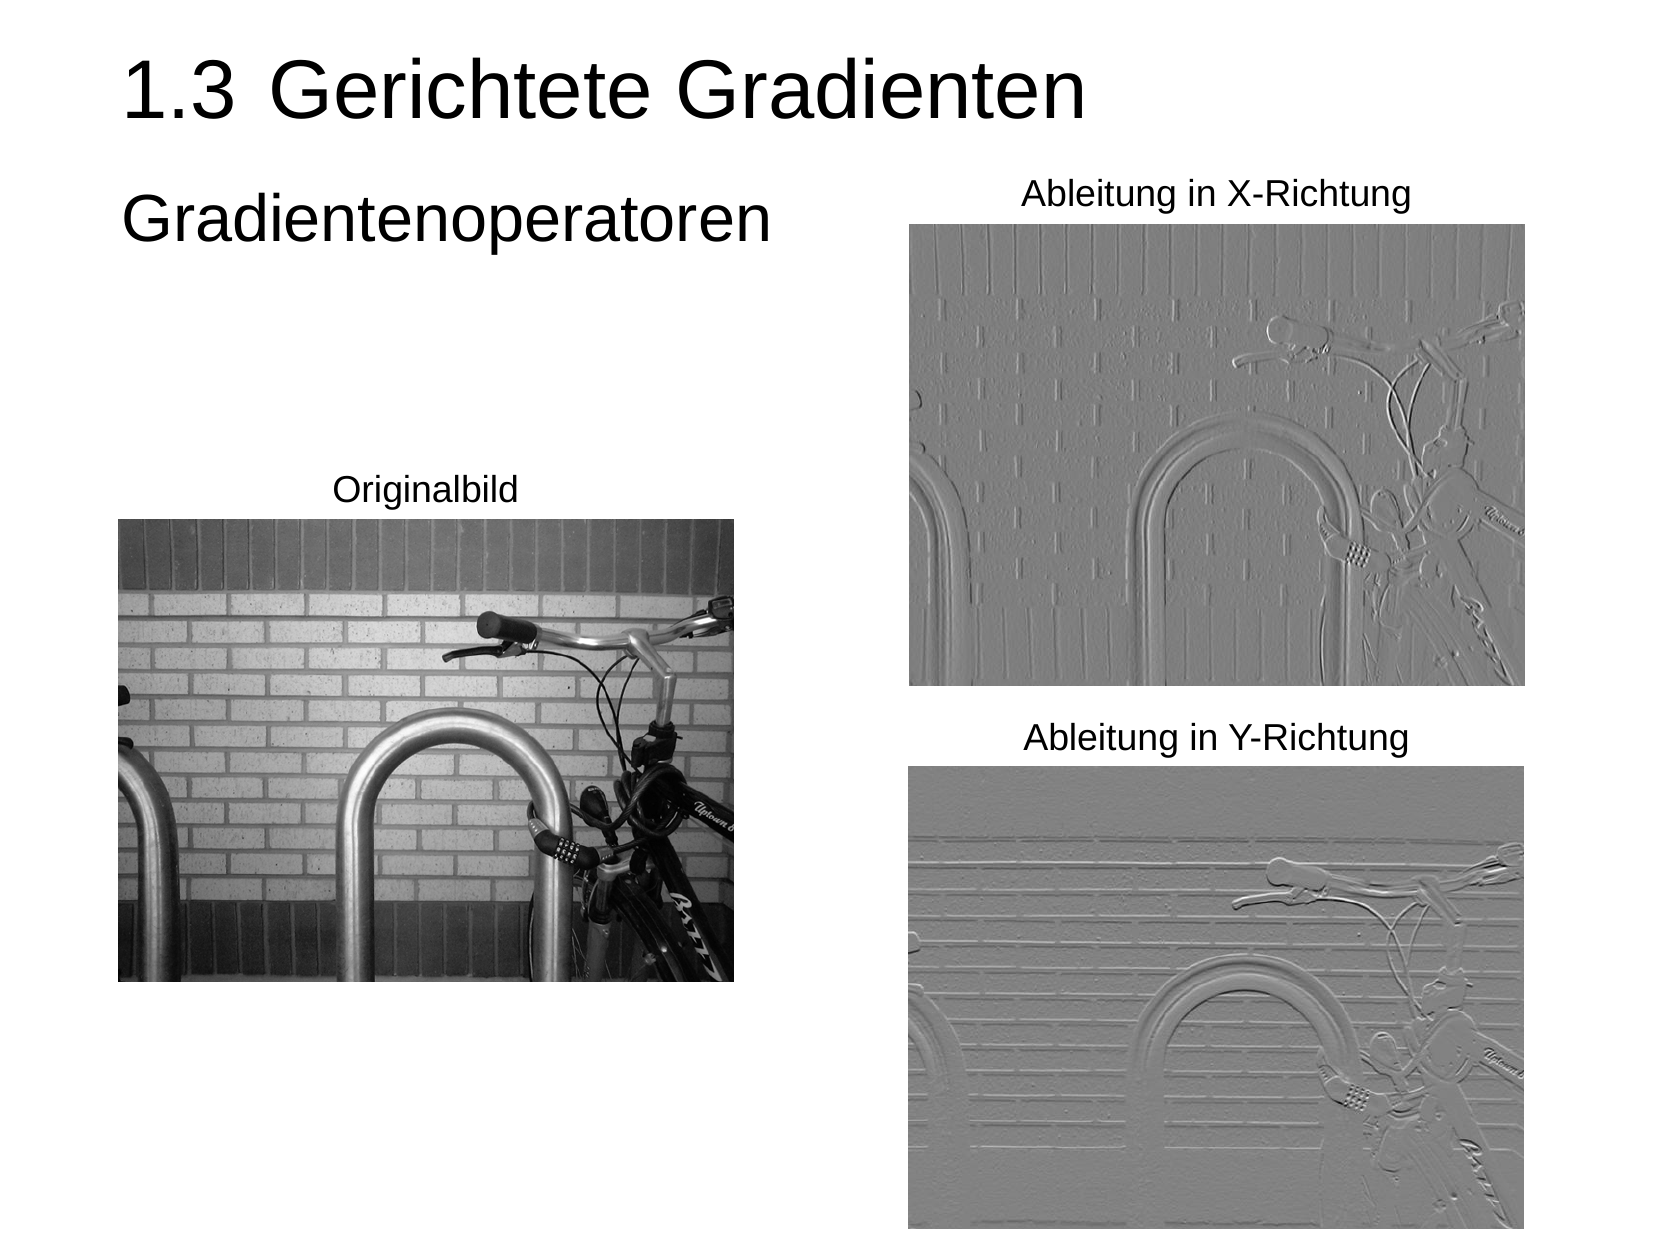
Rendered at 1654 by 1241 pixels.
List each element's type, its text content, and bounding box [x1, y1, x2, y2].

picture [118, 519, 734, 982]
text_box Gradientenoperatoren [106, 174, 815, 339]
picture [909, 224, 1525, 686]
text_box 1.3 Gerichtete Gradienten [106, 35, 1607, 144]
text_box Originalbild [118, 460, 734, 519]
picture [908, 766, 1524, 1229]
text_box Ableitung in X-Richtung [909, 165, 1524, 224]
text_box Ableitung in Y-Richtung [909, 708, 1524, 766]
